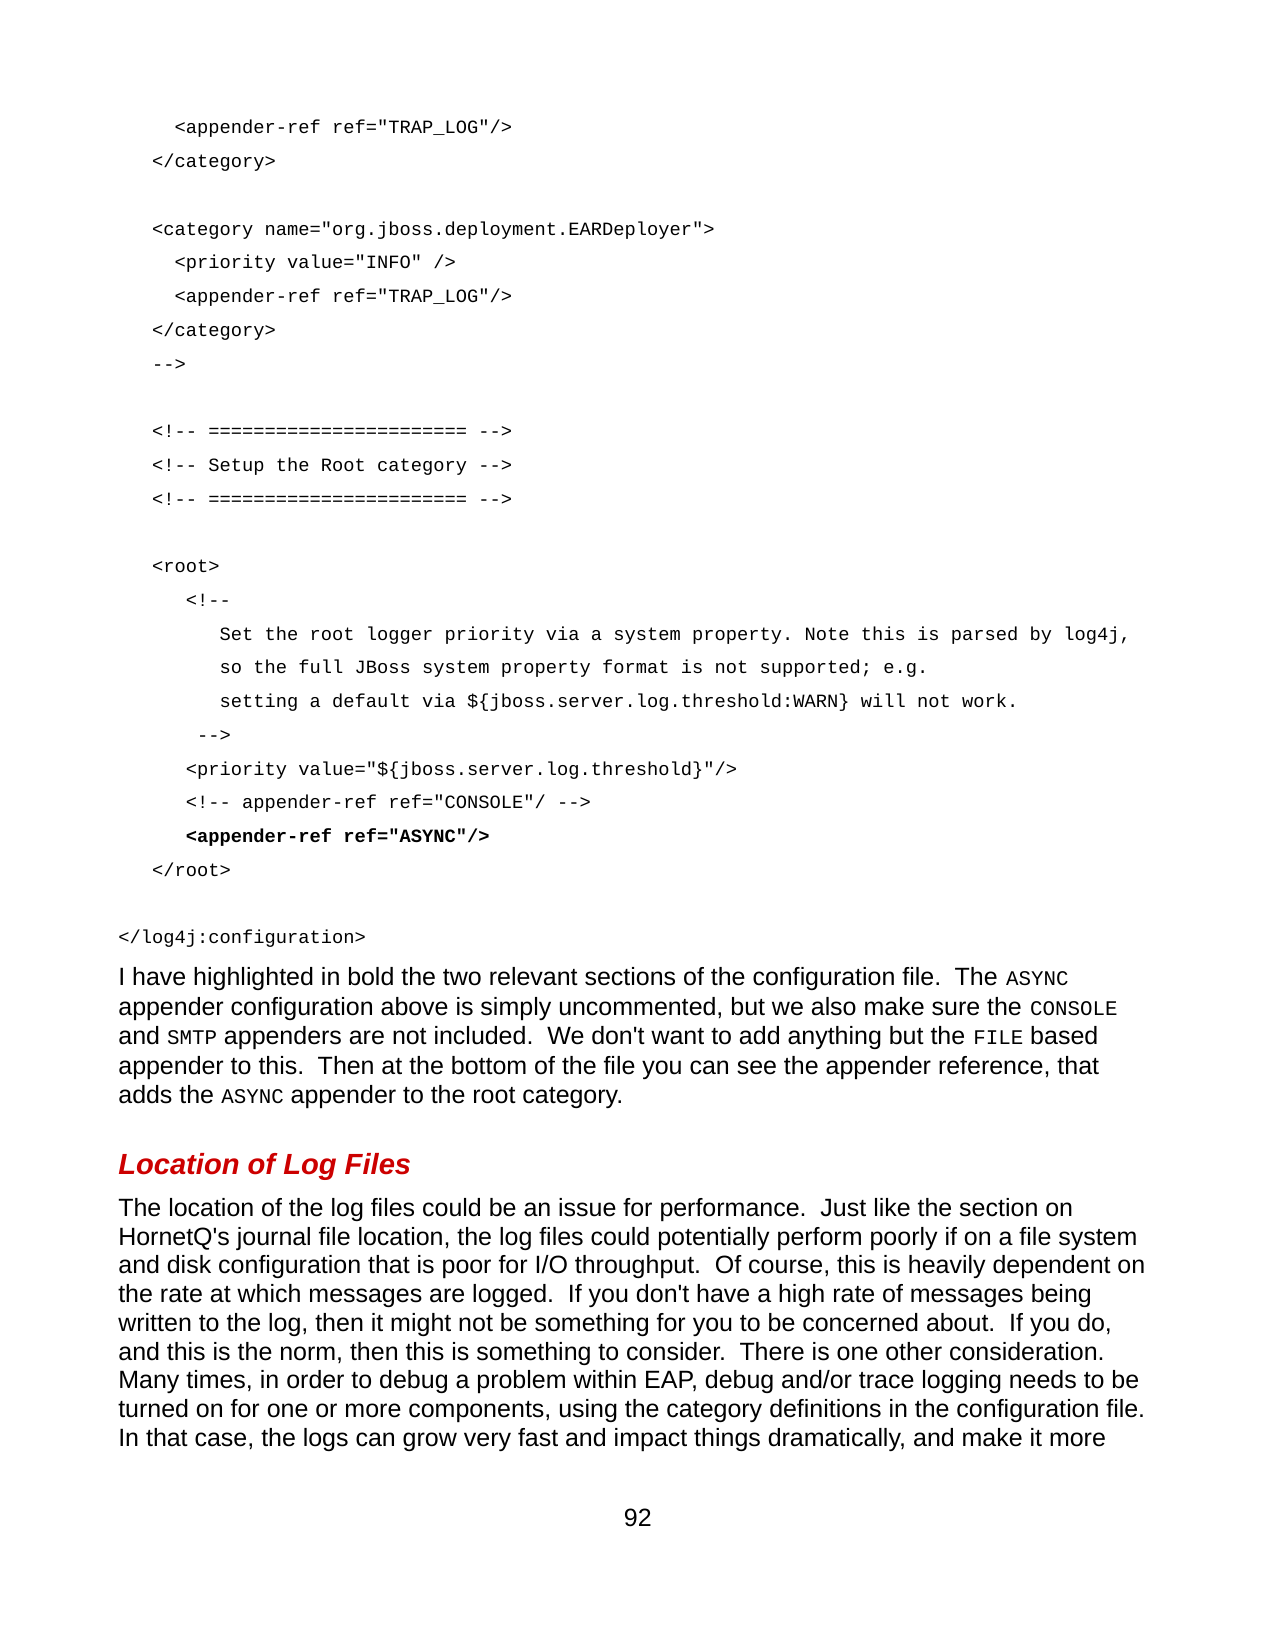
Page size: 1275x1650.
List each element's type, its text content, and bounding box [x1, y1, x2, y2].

text </root> [118, 861, 1157, 882]
text <appender-ref ref="ASYNC"/> [118, 827, 1157, 848]
text </category> [118, 321, 1157, 342]
text so the full JBoss system property format is not supported; e.g. [118, 658, 1157, 679]
text </log4j:configuration> [118, 928, 1157, 949]
text <!-- ======================= --> [118, 489, 1157, 511]
text --> [118, 726, 1157, 747]
text <appender-ref ref="TRAP_LOG"/> [118, 118, 1157, 139]
text --> [118, 354, 1157, 376]
text I have highlighted in bold the two relevant sections of the configuration file. The ASYNC appender configuration above is simply uncommented, but we also make sure the CONSOLE and SMTP appenders are not included. We don't want to add anything but the FILE based appender to this. Then at the bottom of the file you can see the appender reference, that adds the ASYNC appender to the root category. [118, 962, 1157, 1109]
text setting a default via ${jboss.server.log.threshold:WARN} will not work. [118, 692, 1157, 713]
text <root> [118, 557, 1157, 578]
text </category> [118, 152, 1157, 173]
text The location of the log files could be an issue for performance. Just like the section on HornetQ's journal file location, the log files could potentially perform poorly if on a file system and disk configuration that is poor for I/O throughput. Of course, this is heavily dependent on the rate at which messages are logged. If you don't have a high rate of messages being written to the log, then it might not be something for you to be concerned about. If you do, and this is the norm, then this is something to consider. There is one other consideration. Many times, in order to debug a problem within EAP, debug and/or trace logging needs to be turned on for one or more components, using the category definitions in the configuration file. In that case, the logs can grow very fast and impact things dramatically, and make it more [118, 1193, 1157, 1452]
text <priority value="${jboss.server.log.threshold}"/> [118, 759, 1157, 781]
text <!-- [118, 591, 1157, 612]
text <!-- Setup the Root category --> [118, 456, 1157, 477]
text <!-- appender-ref ref="CONSOLE"/ --> [118, 793, 1157, 814]
text Set the root logger priority via a system property. Note this is parsed by log4j, [118, 624, 1157, 646]
text <priority value="INFO" /> [118, 253, 1157, 274]
subtitle Location of Log Files [118, 1147, 1157, 1180]
text <appender-ref ref="TRAP_LOG"/> [118, 287, 1157, 308]
text <!-- ======================= --> [118, 422, 1157, 443]
text <category name="org.jboss.deployment.EARDeployer"> [118, 219, 1157, 241]
